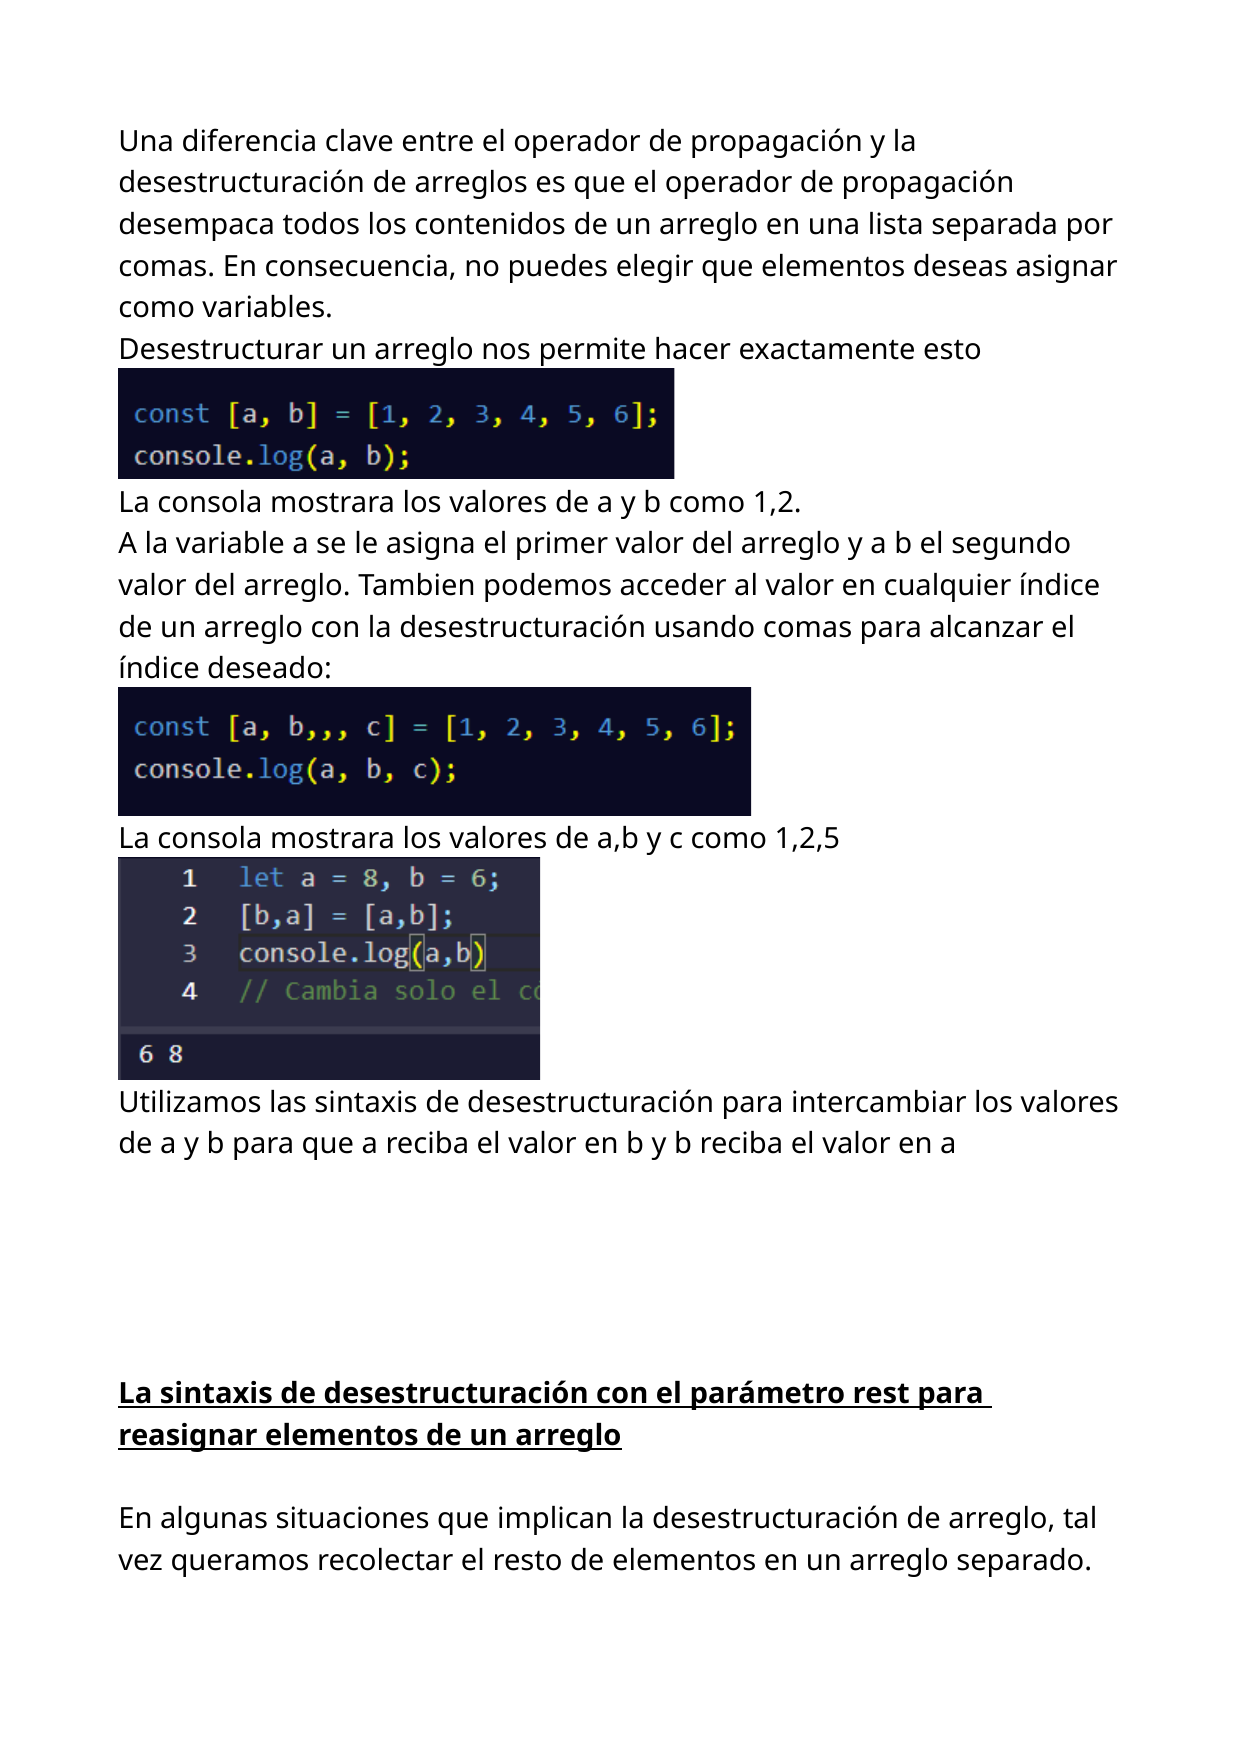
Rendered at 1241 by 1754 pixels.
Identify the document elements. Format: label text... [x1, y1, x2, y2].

text La sintaxis de desestructuración con el parámetro rest para reasignar elementos de un arreglo [118, 1371, 1122, 1454]
text En algunas situaciones que implican la desestructuración de arreglo, tal vez queramos recolectar el resto de elementos en un arreglo separado. [118, 1496, 1122, 1579]
text Utilizamos las sintaxis de desestructuración para intercambiar los valores de a y b para que a reciba el valor en b y b reciba el valor en a [118, 1079, 1122, 1162]
text La consola mostrara los valores de a y b como 1,2. [118, 479, 1122, 521]
text Una diferencia clave entre el operador de propagación y la desestructuración de arreglos es que el operador de propagación desempaca todos los contenidos de un arreglo en una lista separada por comas. En consecuencia, no puedes elegir que elementos deseas asignar como variables. [118, 118, 1122, 326]
text La consola mostrara los valores de a,b y c como 1,2,5 [118, 816, 1122, 857]
text A la variable a se le asigna el primer valor del arreglo y a b el segundo valor del arreglo. Tambien podemos acceder al valor en cualquier índice de un arreglo con la desestructuración usando comas para alcanzar el índice deseado: [118, 521, 1122, 687]
text Desestructurar un arreglo nos permite hacer exactamente esto [118, 326, 1122, 368]
